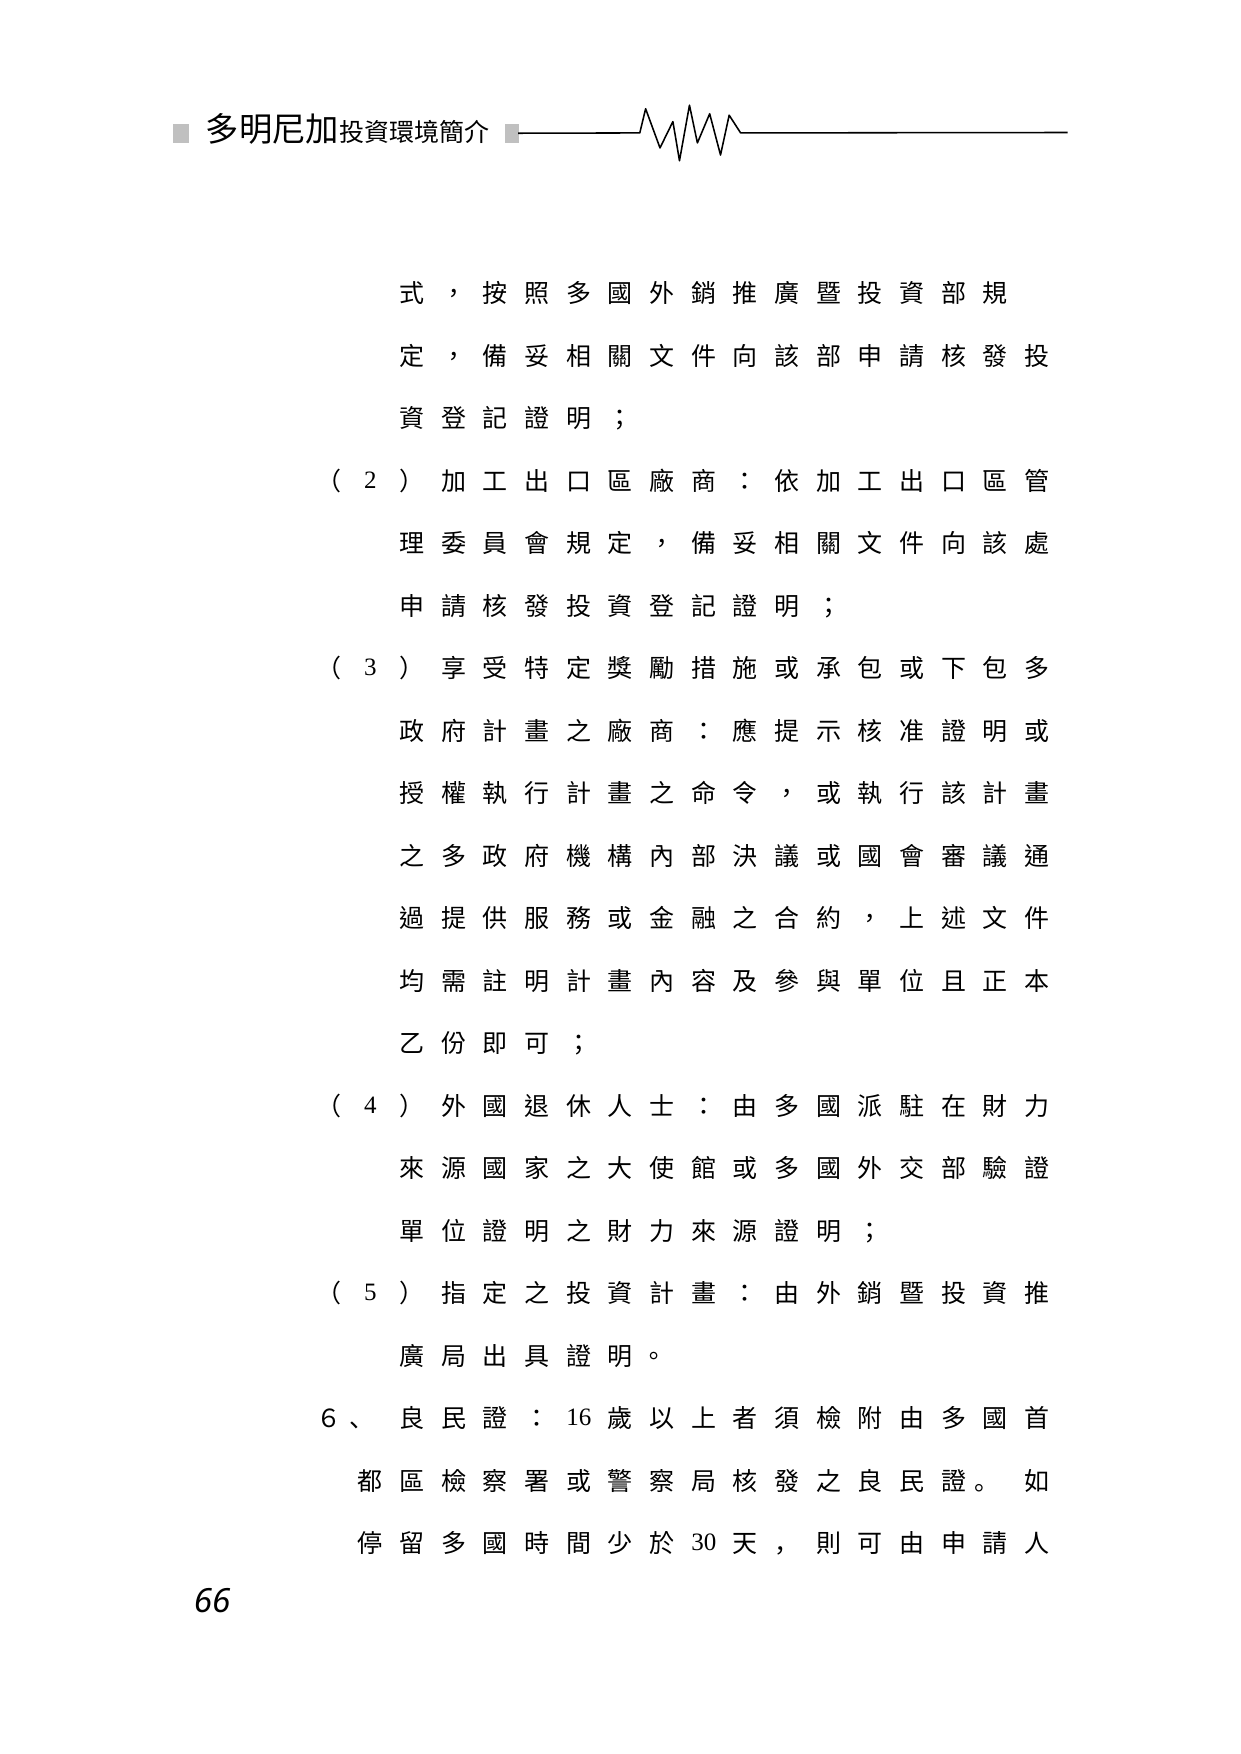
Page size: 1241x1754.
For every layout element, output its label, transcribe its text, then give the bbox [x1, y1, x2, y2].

text （3）享受特定獎勵措施或承包或下包多政府計畫之廠商：應提示核准證明或授權執行計畫之命令，或執行該計畫之多政府機構內部決議或國會審議通過提供服務或金融之合約，上述文件均需註明計畫內容及參與單位且正本乙份即可； [306, 625, 1058, 1063]
text （5）指定之投資計畫：由外銷暨投資推廣局出具證明。 [306, 1250, 1058, 1375]
text ６、良民證：16歲以上者須檢附由多國首都區檢察署或警察局核發之良民證。如停留多國時間少於30天，則可由申請人 [281, 1375, 1058, 1563]
text （2）加工出口區廠商：依加工出口區管理委員會規定，備妥相關文件向該處申請核發投資登記證明； [306, 438, 1058, 625]
text （4）外國退休人士：由多國派駐在財力來源國家之大使館或多國外交部驗證單位證明之財力來源證明； [306, 1063, 1058, 1250]
text 式，按照多國外銷推廣暨投資部規定，備妥相關文件向該部申請核發投資登記證明； [306, 250, 1058, 438]
